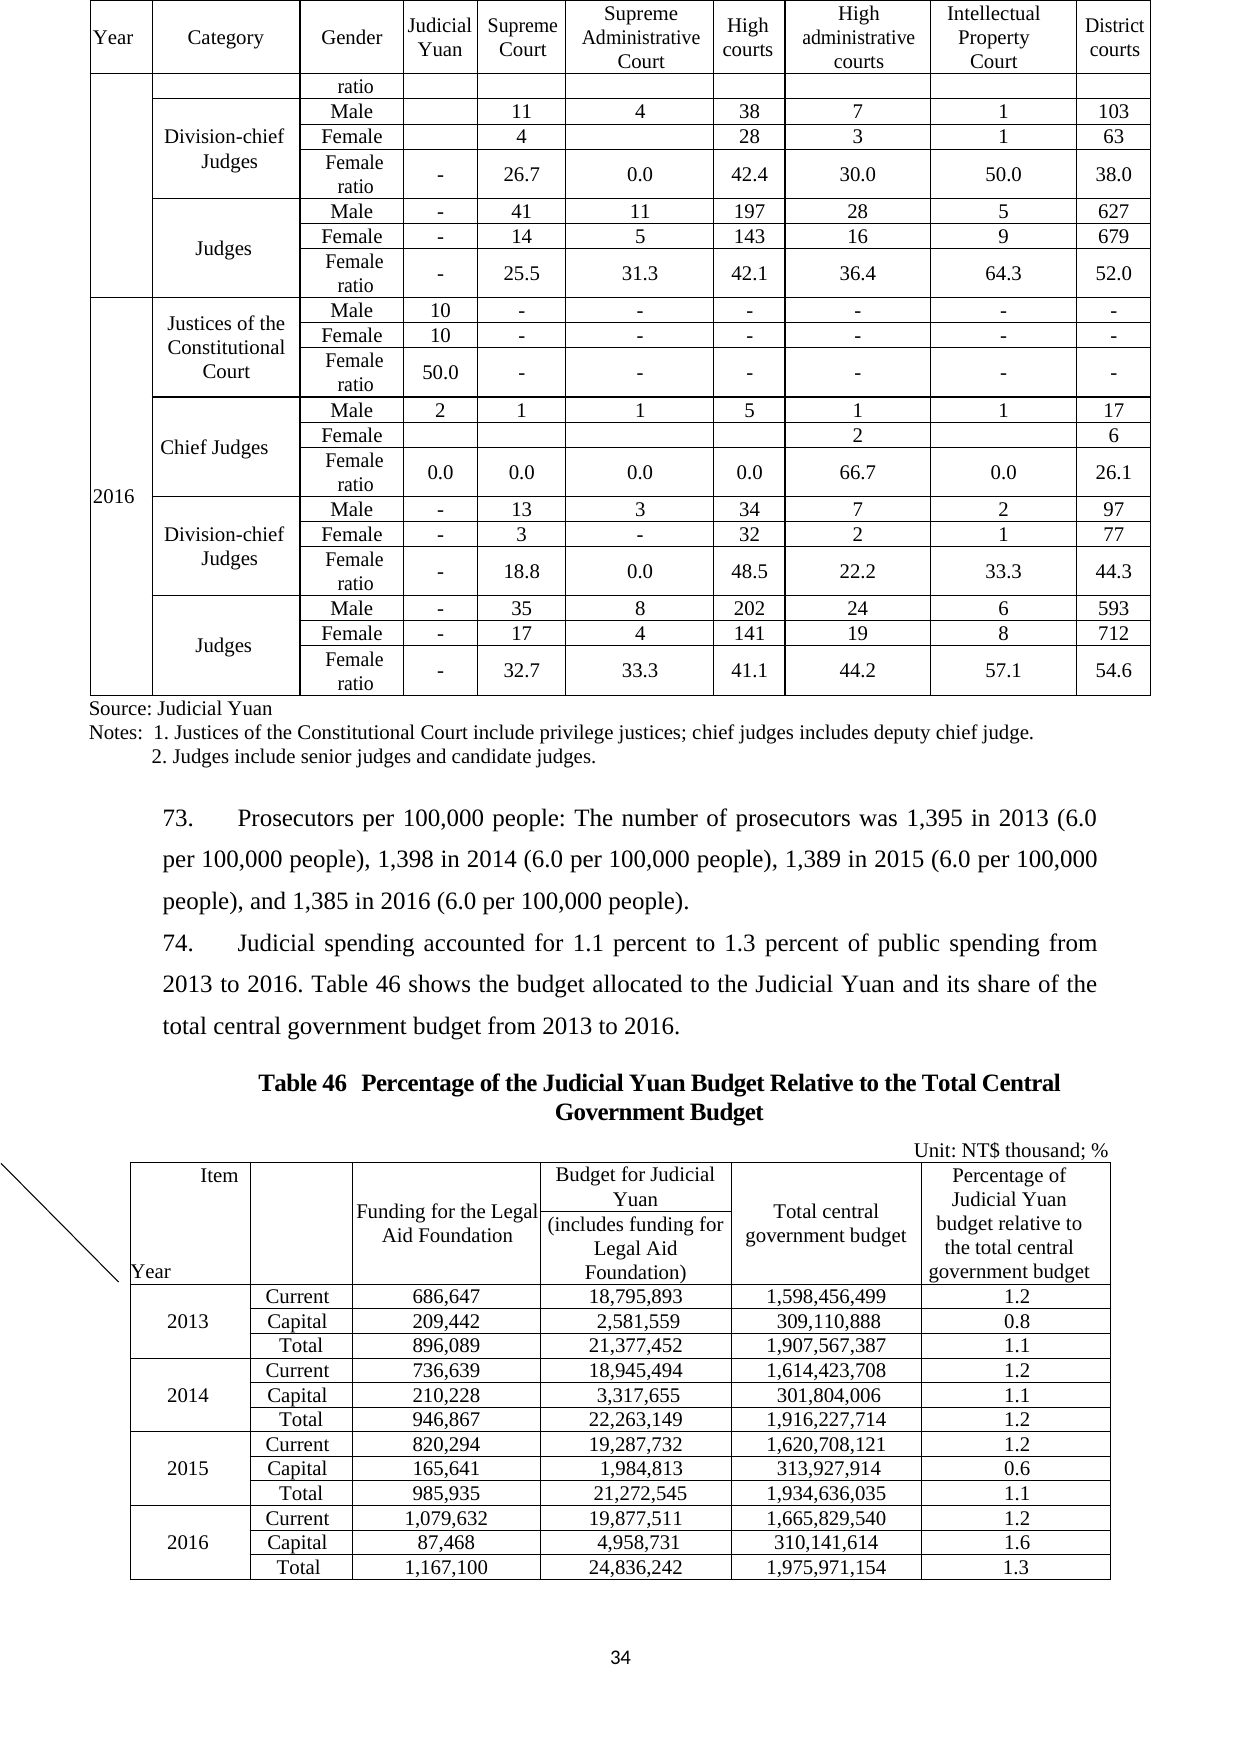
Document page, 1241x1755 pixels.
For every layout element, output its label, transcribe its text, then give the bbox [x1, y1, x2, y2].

table_cell [404, 423, 477, 447]
table_cell 2 [404, 398, 477, 422]
table_cell Male [301, 199, 403, 223]
table_cell 686,647 [353, 1285, 540, 1308]
table_cell - [566, 348, 713, 396]
table_cell 6 [931, 596, 1076, 620]
table_cell Justices of the Constitutional Court [153, 298, 299, 396]
table_cell 5 [931, 199, 1076, 223]
table_cell Female [301, 621, 403, 645]
table_cell Female ratio [301, 150, 403, 198]
table_cell 627 [1077, 199, 1150, 223]
table_cell 4 [478, 125, 565, 148]
table_cell - [931, 298, 1076, 322]
table_cell 32 [714, 522, 784, 546]
table_cell 2 [786, 423, 930, 447]
table_cell 1.6 [922, 1531, 1110, 1554]
table_cell 197 [714, 199, 784, 223]
table_cell 1.1 [922, 1481, 1110, 1505]
table_cell [566, 74, 713, 98]
table_cell - [478, 298, 565, 322]
table_cell Current [251, 1359, 352, 1382]
table_cell 6 [1077, 423, 1150, 447]
table_cell - [786, 348, 930, 396]
table_cell 41 [478, 199, 565, 223]
table_cell 7 [786, 497, 930, 521]
table_cell 42.4 [714, 150, 784, 198]
table_cell 1,984,813 [541, 1457, 731, 1480]
table_cell 3 [786, 125, 930, 148]
table_cell 0.0 [404, 448, 477, 496]
table_cell - [404, 497, 477, 521]
table_cell 209,442 [353, 1309, 540, 1333]
table_cell - [1077, 298, 1150, 322]
table_header Gender [301, 1, 403, 73]
table_cell 22.2 [786, 547, 930, 595]
table_cell - [931, 323, 1076, 347]
table_cell 1,079,632 [353, 1506, 540, 1529]
table_cell 10 [404, 298, 477, 322]
table_cell [404, 74, 477, 98]
table_cell Capital [251, 1309, 352, 1333]
table_header Category [153, 1, 299, 73]
table_cell 2,581,559 [541, 1309, 731, 1333]
table_cell 7 [786, 99, 930, 123]
table_header Supreme Administrative Court [566, 1, 713, 73]
table_cell 24,836,242 [541, 1555, 731, 1579]
table_cell - [404, 522, 477, 546]
table_cell 11 [478, 99, 565, 123]
table_cell 4,958,731 [541, 1531, 731, 1554]
table_cell Capital [251, 1531, 352, 1554]
table_cell 8 [931, 621, 1076, 645]
table_cell 202 [714, 596, 784, 620]
table_cell 143 [714, 224, 784, 248]
table_cell 165,641 [353, 1457, 540, 1480]
table_cell 1,907,567,387 [732, 1334, 921, 1357]
table_cell 0.0 [931, 448, 1076, 496]
table_cell 1.2 [922, 1285, 1110, 1308]
table_cell Female ratio [301, 547, 403, 595]
table_cell - [404, 249, 477, 297]
table_cell 1.2 [922, 1432, 1110, 1456]
table_cell 0.8 [922, 1309, 1110, 1333]
table_cell 2 [931, 497, 1076, 521]
table_cell Male [301, 398, 403, 422]
table_cell Total [251, 1555, 352, 1579]
table_cell 35 [478, 596, 565, 620]
table_cell Female ratio [301, 348, 403, 396]
table_cell 87,468 [353, 1531, 540, 1554]
table_cell Male [301, 298, 403, 322]
table_cell 50.0 [404, 348, 477, 396]
table_cell 19,287,732 [541, 1432, 731, 1456]
table_cell - [786, 323, 930, 347]
table_cell 736,639 [353, 1359, 540, 1382]
table_cell 1 [566, 398, 713, 422]
table_cell 44.3 [1077, 547, 1150, 595]
table_cell 313,927,914 [732, 1457, 921, 1480]
table_header Total central government budget [732, 1163, 921, 1284]
table_cell 1 [931, 99, 1076, 123]
table_cell - [404, 224, 477, 248]
table_cell 10 [404, 323, 477, 347]
table_cell 1.1 [922, 1334, 1110, 1357]
table_cell - [404, 199, 477, 223]
table_cell 31.3 [566, 249, 713, 297]
table_cell 4 [566, 99, 713, 123]
table_cell Female [301, 522, 403, 546]
table_cell 34 [714, 497, 784, 521]
table_header Intellectual Property Court [931, 1, 1076, 73]
table_cell 1 [478, 398, 565, 422]
table_cell - [478, 323, 565, 347]
table_cell 1,665,829,540 [732, 1506, 921, 1529]
table_cell - [1077, 323, 1150, 347]
table_cell [404, 125, 477, 148]
table_cell [478, 74, 565, 98]
table_cell 18,795,893 [541, 1285, 731, 1308]
table_cell 97 [1077, 497, 1150, 521]
table_header Year [91, 1, 152, 73]
table_cell 33.3 [566, 646, 713, 694]
table_cell 301,804,006 [732, 1383, 921, 1407]
table_cell Female [301, 125, 403, 148]
table_cell [714, 74, 784, 98]
table_cell Judges [153, 199, 299, 297]
table_cell Female ratio [301, 646, 403, 694]
table_header High administrative courts [786, 1, 930, 73]
table_header Percentage of Judicial Yuan budget relative to the total central government budget [922, 1163, 1110, 1284]
table_cell 44.2 [786, 646, 930, 694]
table_cell 25.5 [478, 249, 565, 297]
table_cell 3,317,655 [541, 1383, 731, 1407]
table_cell Capital [251, 1383, 352, 1407]
table_cell 1,975,971,154 [732, 1555, 921, 1579]
table_cell 33.3 [931, 547, 1076, 595]
table_cell 18.8 [478, 547, 565, 595]
table_cell 2015 [131, 1432, 250, 1505]
table_cell Current [251, 1432, 352, 1456]
table_cell 1,598,456,499 [732, 1285, 921, 1308]
table_cell 1,614,423,708 [732, 1359, 921, 1382]
table_cell 820,294 [353, 1432, 540, 1456]
table_cell 21,272,545 [541, 1481, 731, 1505]
table_cell - [566, 522, 713, 546]
table_cell 593 [1077, 596, 1150, 620]
table_cell Male [301, 596, 403, 620]
table_cell Division-chief Judges [153, 99, 299, 198]
table_cell 57.1 [931, 646, 1076, 694]
table_cell 22,263,149 [541, 1408, 731, 1431]
table_cell 1.1 [922, 1383, 1110, 1407]
table_cell 17 [478, 621, 565, 645]
table_cell Current [251, 1506, 352, 1529]
table_cell 1 [931, 522, 1076, 546]
table_cell 679 [1077, 224, 1150, 248]
table_cell Total [251, 1334, 352, 1357]
table_cell 64.3 [931, 249, 1076, 297]
table_cell Female ratio [301, 249, 403, 297]
table_cell - [478, 348, 565, 396]
table_cell 1,167,100 [353, 1555, 540, 1579]
table_cell 16 [786, 224, 930, 248]
table_cell 2013 [131, 1285, 250, 1357]
table_cell 21,377,452 [541, 1334, 731, 1357]
table_cell 41.1 [714, 646, 784, 694]
table_cell 1,916,227,714 [732, 1408, 921, 1431]
table_cell [931, 423, 1076, 447]
text Unit: NT$ thousand; % [118, 1138, 1108, 1162]
table_cell - [404, 621, 477, 645]
table_cell 4 [566, 621, 713, 645]
table_cell [566, 125, 713, 148]
table_cell 310,141,614 [732, 1531, 921, 1554]
subtitle Table 46 Percentage of the Judicial Yuan Budget Relative to the Total Central Government Budget [220, 1068, 1098, 1125]
table_cell - [404, 646, 477, 694]
table_cell [714, 423, 784, 447]
table_cell 1 [786, 398, 930, 422]
table_cell - [1077, 348, 1150, 396]
table_header Item Year [131, 1163, 250, 1284]
text Source: Judicial Yuan [88, 696, 1067, 720]
table_cell 30.0 [786, 150, 930, 198]
table_cell Total [251, 1408, 352, 1431]
table_cell Total [251, 1481, 352, 1505]
table_cell 48.5 [714, 547, 784, 595]
table_cell 50.0 [931, 150, 1076, 198]
text Notes: 1. Justices of the Constitutional Court include privilege justices; chief judges includes deputy chief judge. [88, 720, 1067, 744]
table_cell 2016 [91, 298, 152, 694]
table_cell 1 [931, 125, 1076, 148]
table_cell 0.0 [478, 448, 565, 496]
table_cell Capital [251, 1457, 352, 1480]
table_cell 13 [478, 497, 565, 521]
table_cell 42.1 [714, 249, 784, 297]
table_cell 66.7 [786, 448, 930, 496]
table_cell 1,620,708,121 [732, 1432, 921, 1456]
table_cell 26.7 [478, 150, 565, 198]
table_header Supreme Court [478, 1, 565, 73]
table_cell - [714, 298, 784, 322]
table_cell Male [301, 497, 403, 521]
table_cell 103 [1077, 99, 1150, 123]
table_cell 712 [1077, 621, 1150, 645]
table_cell [404, 99, 477, 123]
table_cell 24 [786, 596, 930, 620]
table_cell 38.0 [1077, 150, 1150, 198]
table_cell [91, 74, 152, 297]
table_cell 17 [1077, 398, 1150, 422]
table_cell 309,110,888 [732, 1309, 921, 1333]
table_cell 54.6 [1077, 646, 1150, 694]
table_cell Judges [153, 596, 299, 694]
table_cell 0.0 [714, 448, 784, 496]
table_cell 1.3 [922, 1555, 1110, 1579]
table_cell - [566, 323, 713, 347]
table_cell (includes funding for Legal Aid Foundation) [541, 1212, 731, 1284]
table_cell 985,935 [353, 1481, 540, 1505]
table_cell 0.6 [922, 1457, 1110, 1480]
table_cell - [714, 323, 784, 347]
table_cell 210,228 [353, 1383, 540, 1407]
table_cell Female [301, 423, 403, 447]
table_cell - [404, 150, 477, 198]
table_cell ratio [301, 74, 403, 98]
table_cell 63 [1077, 125, 1150, 148]
table_cell [1077, 74, 1150, 98]
table_cell Male [301, 99, 403, 123]
table_cell [566, 423, 713, 447]
table_cell 0.0 [566, 448, 713, 496]
table_cell 0.0 [566, 547, 713, 595]
table_cell - [404, 547, 477, 595]
text 2. Judges include senior judges and candidate judges. [118, 744, 1122, 768]
table_cell - [931, 348, 1076, 396]
table_cell 38 [714, 99, 784, 123]
table_cell 1,934,636,035 [732, 1481, 921, 1505]
table_cell Chief Judges [153, 398, 299, 496]
table_cell 0.0 [566, 150, 713, 198]
table_cell Female [301, 224, 403, 248]
table_cell 11 [566, 199, 713, 223]
table_cell 3 [478, 522, 565, 546]
table_cell - [714, 348, 784, 396]
table_cell 9 [931, 224, 1076, 248]
table_cell - [404, 596, 477, 620]
table_cell 77 [1077, 522, 1150, 546]
table_cell 26.1 [1077, 448, 1150, 496]
table_header Funding for the Legal Aid Foundation [353, 1163, 540, 1284]
table_cell 1.2 [922, 1359, 1110, 1382]
table_header [251, 1163, 352, 1284]
table_cell 1 [931, 398, 1076, 422]
list Prosecutors per 100,000 people: The number of prosecutors was 1,395 in 2013 (6.0 per 100,000 people), 1,398 in 2014 (6.0 per 100,000 people), 1,389 in 2015 (6.0 per 100,000 people), and 1,385 in 2016 (6.0 per 100,000 people). [162, 793, 1098, 918]
table_cell 2016 [131, 1506, 250, 1579]
table_cell 1.2 [922, 1506, 1110, 1529]
table_cell 32.7 [478, 646, 565, 694]
table_cell 28 [714, 125, 784, 148]
table_cell 36.4 [786, 249, 930, 297]
table_cell [931, 74, 1076, 98]
table_cell 52.0 [1077, 249, 1150, 297]
table_cell 19 [786, 621, 930, 645]
table_cell 5 [714, 398, 784, 422]
table_header Judicial Yuan [404, 1, 477, 73]
table_header Budget for Judicial Yuan [541, 1163, 731, 1211]
table_cell [153, 74, 299, 98]
table_cell 8 [566, 596, 713, 620]
table_cell 5 [566, 224, 713, 248]
table_cell 2 [786, 522, 930, 546]
table_cell 18,945,494 [541, 1359, 731, 1382]
table_cell Current [251, 1285, 352, 1308]
table_cell - [786, 298, 930, 322]
table_cell [478, 423, 565, 447]
table_cell 141 [714, 621, 784, 645]
table_header District courts [1077, 1, 1150, 73]
table_cell Female [301, 323, 403, 347]
table_cell 1.2 [922, 1408, 1110, 1431]
table_cell 896,089 [353, 1334, 540, 1357]
table_cell [786, 74, 930, 98]
table_cell 14 [478, 224, 565, 248]
table_header High courts [714, 1, 784, 73]
table_cell 19,877,511 [541, 1506, 731, 1529]
table_cell Female ratio [301, 448, 403, 496]
table_cell - [566, 298, 713, 322]
table_cell 946,867 [353, 1408, 540, 1431]
table_cell Division-chief Judges [153, 497, 299, 595]
table_cell 2014 [131, 1359, 250, 1431]
list Judicial spending accounted for 1.1 percent to 1.3 percent of public spending from 2013 to 2016. Table 46 shows the budget allocated to the Judicial Yuan and its share of the total central government budget from 2013 to 2016. [162, 918, 1098, 1043]
table_cell 28 [786, 199, 930, 223]
table_cell 3 [566, 497, 713, 521]
